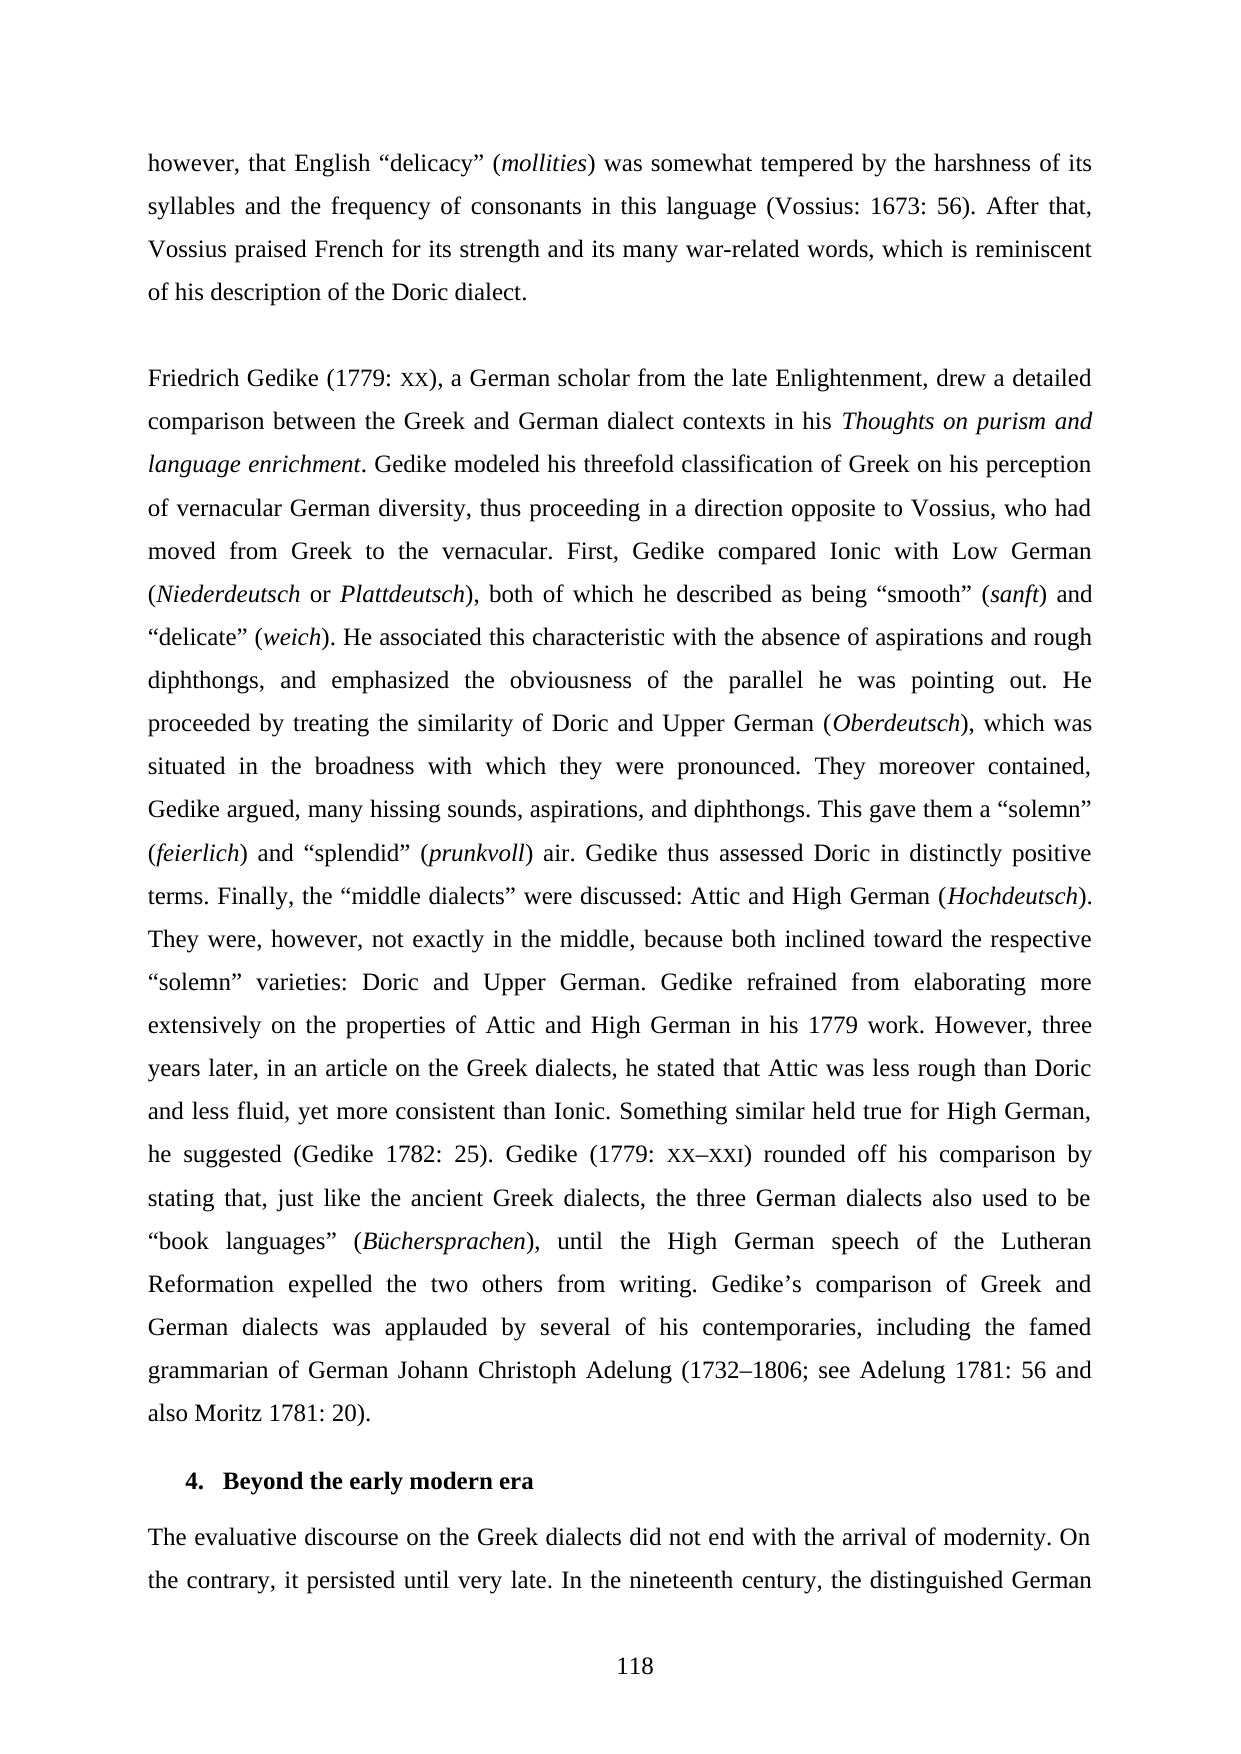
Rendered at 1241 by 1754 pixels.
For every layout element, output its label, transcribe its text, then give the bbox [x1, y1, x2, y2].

text however, that English “delicacy” (mollities) was somewhat tempered by the harshness of its syllables and the frequency of consonants in this language (Vossius: 1673: 56). After that, Vossius praised French for its strength and its many war-related words, which is reminiscent of his description of the Doric dialect. [148, 148, 1093, 306]
text The evaluative discourse on the Greek dialects did not end with the arrival of modernity. On the contrary, it persisted until very late. In the nineteenth century, the distinguished German [148, 1522, 1093, 1594]
text Friedrich Gedike (1779: xx), a German scholar from the late Enlightenment, drew a detailed comparison between the Greek and German dialect contexts in his Thoughts on purism and language enrichment. Gedike modeled his threefold classification of Greek on his perception of vernacular German diversity, thus proceeding in a direction opposite to Vossius, who had moved from Greek to the vernacular. First, Gedike compared Ionic with Low German (Niederdeutsch or Plattdeutsch), both of which he described as being “smooth” (sanft) and “delicate” (weich). He associated this characteristic with the absence of aspirations and rough diphthongs, and emphasized the obviousness of the parallel he was pointing out. He proceeded by treating the similarity of Doric and Upper German (Oberdeutsch), which was situated in the broadness with which they were pronounced. They moreover contained, Gedike argued, many hissing sounds, aspirations, and diphthongs. This gave them a “solemn” (feierlich) and “splendid” (prunkvoll) air. Gedike thus assessed Doric in distinctly positive terms. Finally, the “middle dialects” were discussed: Attic and High German (Hochdeutsch). They were, however, not exactly in the middle, because both inclined toward the respective “solemn” varieties: Doric and Upper German. Gedike refrained from elaborating more extensively on the properties of Attic and High German in his 1779 work. However, three years later, in an article on the Greek dialects, he stated that Attic was less rough than Doric and less fluid, yet more consistent than Ionic. Something similar held true for High German, he suggested (Gedike 1782: 25). Gedike (1779: xx–xxi) rounded off his comparison by stating that, just like the ancient Greek dialects, the three German dialects also used to be “book languages” (Büchersprachen), until the High German speech of the Lutheran Reformation expelled the two others from writing. Gedike’s comparison of Greek and German dialects was applauded by several of his contemporaries, including the famed grammarian of German Johann Christoph Adelung (1732–1806; see Adelung 1781: 56 and also Moritz 1781: 20). [148, 363, 1093, 1427]
subtitle Beyond the early modern era [185, 1466, 1093, 1495]
